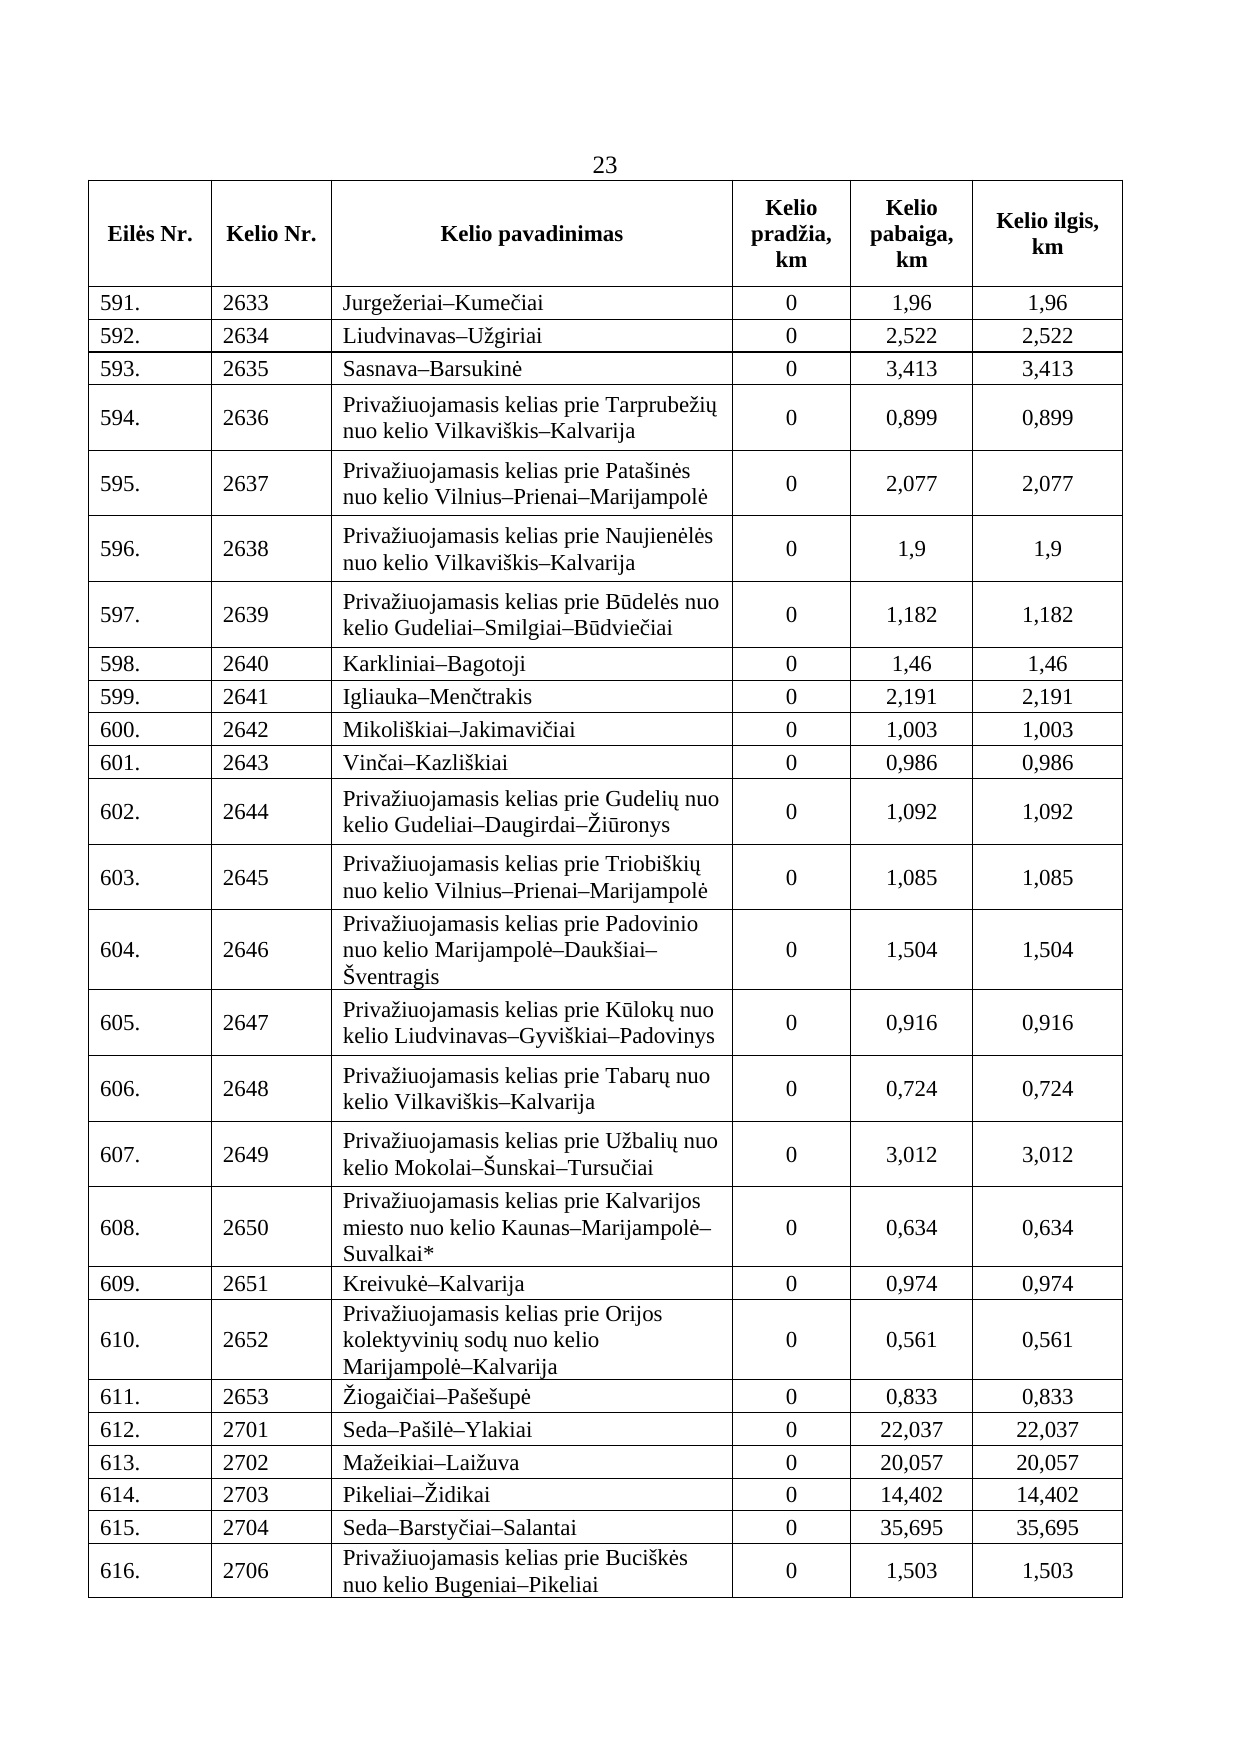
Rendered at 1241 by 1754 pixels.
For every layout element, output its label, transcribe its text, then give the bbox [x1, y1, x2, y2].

table_header Eilės Nr. [89, 181, 211, 286]
table_cell Mažeikiai–Laižuva [332, 1446, 732, 1478]
table_header Kelio pavadinimas [332, 181, 732, 286]
table_cell 1,182 [973, 582, 1122, 647]
table_cell 0,561 [851, 1300, 972, 1379]
table_cell Pikeliai–Židikai [332, 1479, 732, 1510]
table_cell 35,695 [973, 1511, 1122, 1543]
table_cell 602. [89, 779, 211, 843]
table_cell 592. [89, 320, 211, 351]
table_cell 1,003 [973, 713, 1122, 745]
table_cell 0 [733, 451, 850, 515]
table_cell Privažiuojamasis kelias prie Naujienėlės nuo kelio Vilkaviškis–Kalvarija [332, 516, 732, 581]
table_cell 604. [89, 910, 211, 989]
table_cell 0 [733, 353, 850, 384]
table_cell 3,413 [851, 353, 972, 384]
table_cell 603. [89, 845, 211, 909]
table_cell 0 [733, 713, 850, 745]
table_cell Jurgežeriai–Kumečiai [332, 287, 732, 318]
table_cell 2651 [212, 1267, 331, 1299]
table_cell 20,057 [973, 1446, 1122, 1478]
table_cell 0 [733, 1511, 850, 1543]
table_cell 594. [89, 385, 211, 450]
table_cell 2645 [212, 845, 331, 909]
table_cell 591. [89, 287, 211, 318]
table_cell 2701 [212, 1413, 331, 1445]
table_cell 0 [733, 1300, 850, 1379]
table_cell Seda–Pašilė–Ylakiai [332, 1413, 732, 1445]
table_cell 611. [89, 1380, 211, 1412]
table_cell 2634 [212, 320, 331, 351]
table_cell 1,085 [973, 845, 1122, 909]
table_cell 595. [89, 451, 211, 515]
table_cell 0 [733, 516, 850, 581]
table_cell 2646 [212, 910, 331, 989]
table_cell 0,986 [973, 746, 1122, 778]
table_cell 1,46 [973, 648, 1122, 679]
table_cell Liudvinavas–Užgiriai [332, 320, 732, 351]
table_cell Privažiuojamasis kelias prie Kalvarijos miesto nuo kelio Kaunas–Marijampolė–Suvalkai* [332, 1187, 732, 1266]
table_cell 0 [733, 1267, 850, 1299]
table_cell 0 [733, 1122, 850, 1186]
table_cell 1,504 [973, 910, 1122, 989]
table_cell 0,916 [851, 990, 972, 1055]
table_cell 2702 [212, 1446, 331, 1478]
table_cell 20,057 [851, 1446, 972, 1478]
table_header Kelio pabaiga, km [851, 181, 972, 286]
table_cell 3,012 [973, 1122, 1122, 1186]
table_cell 0 [733, 681, 850, 712]
table_cell 608. [89, 1187, 211, 1266]
table_cell 0,986 [851, 746, 972, 778]
table_cell 0 [733, 648, 850, 679]
table_cell 0 [733, 746, 850, 778]
table_cell 2637 [212, 451, 331, 515]
table_cell 0 [733, 385, 850, 450]
table_cell 0,833 [851, 1380, 972, 1412]
table_cell 3,413 [973, 353, 1122, 384]
table_cell 2,522 [973, 320, 1122, 351]
table_cell 1,9 [973, 516, 1122, 581]
table_cell 2653 [212, 1380, 331, 1412]
table_cell Privažiuojamasis kelias prie Užbalių nuo kelio Mokolai–Šunskai–Tursučiai [332, 1122, 732, 1186]
table_cell 596. [89, 516, 211, 581]
table_cell 0 [733, 845, 850, 909]
table_cell 2644 [212, 779, 331, 843]
table_cell Privažiuojamasis kelias prie Tarprubežių nuo kelio Vilkaviškis–Kalvarija [332, 385, 732, 450]
table_cell 0 [733, 990, 850, 1055]
table_cell Privažiuojamasis kelias prie Orijos kolektyvinių sodų nuo kelio Marijampolė–Kalvarija [332, 1300, 732, 1379]
table_cell Igliauka–Menčtrakis [332, 681, 732, 712]
table_cell 0 [733, 1056, 850, 1121]
table_cell 14,402 [973, 1479, 1122, 1510]
table_cell Privažiuojamasis kelias prie Padovinio nuo kelio Marijampolė–Daukšiai–Šventragis [332, 910, 732, 989]
table_cell 0 [733, 1544, 850, 1597]
table_cell 0,833 [973, 1380, 1122, 1412]
table_cell 2633 [212, 287, 331, 318]
table_cell 3,012 [851, 1122, 972, 1186]
table_cell 1,96 [973, 287, 1122, 318]
table_cell 1,504 [851, 910, 972, 989]
table_cell 1,085 [851, 845, 972, 909]
table_cell 0,634 [851, 1187, 972, 1266]
table_cell 2,191 [851, 681, 972, 712]
table_cell 2647 [212, 990, 331, 1055]
table_cell 605. [89, 990, 211, 1055]
table_cell 0 [733, 1187, 850, 1266]
table_cell 2635 [212, 353, 331, 384]
table_cell 2643 [212, 746, 331, 778]
table_cell Privažiuojamasis kelias prie Patašinės nuo kelio Vilnius–Prienai–Marijampolė [332, 451, 732, 515]
table_cell Privažiuojamasis kelias prie Buciškės nuo kelio Bugeniai–Pikeliai [332, 1544, 732, 1597]
table_cell 2641 [212, 681, 331, 712]
table_cell 2703 [212, 1479, 331, 1510]
table_cell 0,561 [973, 1300, 1122, 1379]
table_cell 597. [89, 582, 211, 647]
table_cell 615. [89, 1511, 211, 1543]
table_cell 22,037 [851, 1413, 972, 1445]
table_cell 0 [733, 1380, 850, 1412]
table_header Kelio ilgis, km [973, 181, 1122, 286]
table_cell Privažiuojamasis kelias prie Tabarų nuo kelio Vilkaviškis–Kalvarija [332, 1056, 732, 1121]
table_header Kelio Nr. [212, 181, 331, 286]
table_cell 2636 [212, 385, 331, 450]
table_cell Vinčai–Kazliškiai [332, 746, 732, 778]
table_cell 0,634 [973, 1187, 1122, 1266]
table_cell Seda–Barstyčiai–Salantai [332, 1511, 732, 1543]
table_cell 1,503 [851, 1544, 972, 1597]
table_cell 0 [733, 910, 850, 989]
table_cell 0,899 [973, 385, 1122, 450]
table_cell 1,46 [851, 648, 972, 679]
table_cell 613. [89, 1446, 211, 1478]
table_cell 0,899 [851, 385, 972, 450]
table_cell 2,522 [851, 320, 972, 351]
table_cell 616. [89, 1544, 211, 1597]
table_cell 2652 [212, 1300, 331, 1379]
table_cell 610. [89, 1300, 211, 1379]
table_cell 0 [733, 1413, 850, 1445]
table_cell 2,077 [851, 451, 972, 515]
table_cell 0 [733, 287, 850, 318]
table_cell 35,695 [851, 1511, 972, 1543]
table_cell Privažiuojamasis kelias prie Kūlokų nuo kelio Liudvinavas–Gyviškiai–Padovinys [332, 990, 732, 1055]
table_cell 0,974 [973, 1267, 1122, 1299]
table_cell 22,037 [973, 1413, 1122, 1445]
table_cell 607. [89, 1122, 211, 1186]
table_cell 1,96 [851, 287, 972, 318]
table_cell 0 [733, 1446, 850, 1478]
table_cell 0,724 [851, 1056, 972, 1121]
table_cell 1,503 [973, 1544, 1122, 1597]
table_cell 600. [89, 713, 211, 745]
table_cell 2706 [212, 1544, 331, 1597]
table_cell 0,916 [973, 990, 1122, 1055]
table_cell 2704 [212, 1511, 331, 1543]
table_cell Privažiuojamasis kelias prie Būdelės nuo kelio Gudeliai–Smilgiai–Būdviečiai [332, 582, 732, 647]
table_cell 2649 [212, 1122, 331, 1186]
table_cell Karkliniai–Bagotoji [332, 648, 732, 679]
table_cell 2648 [212, 1056, 331, 1121]
table_cell 1,092 [851, 779, 972, 843]
table_cell 1,092 [973, 779, 1122, 843]
table_cell 1,9 [851, 516, 972, 581]
table_cell 0 [733, 320, 850, 351]
table_cell Privažiuojamasis kelias prie Triobiškių nuo kelio Vilnius–Prienai–Marijampolė [332, 845, 732, 909]
table_cell 2,077 [973, 451, 1122, 515]
table_cell 601. [89, 746, 211, 778]
table_cell Mikoliškiai–Jakimavičiai [332, 713, 732, 745]
table_cell Sasnava–Barsukinė [332, 353, 732, 384]
table_cell 598. [89, 648, 211, 679]
table_cell 1,003 [851, 713, 972, 745]
table_cell 2639 [212, 582, 331, 647]
table_cell 0 [733, 779, 850, 843]
table_cell Žiogaičiai–Pašešupė [332, 1380, 732, 1412]
table_cell 1,182 [851, 582, 972, 647]
table_cell 606. [89, 1056, 211, 1121]
table_cell 593. [89, 353, 211, 384]
table_cell 599. [89, 681, 211, 712]
table_header Kelio pradžia, km [733, 181, 850, 286]
table_cell 614. [89, 1479, 211, 1510]
table_cell 612. [89, 1413, 211, 1445]
table_cell 0,724 [973, 1056, 1122, 1121]
table_cell 2650 [212, 1187, 331, 1266]
table_cell 2638 [212, 516, 331, 581]
table_cell 2640 [212, 648, 331, 679]
table_cell 0 [733, 1479, 850, 1510]
table_cell 609. [89, 1267, 211, 1299]
table_cell 14,402 [851, 1479, 972, 1510]
table_cell 2,191 [973, 681, 1122, 712]
table_cell Privažiuojamasis kelias prie Gudelių nuo kelio Gudeliai–Daugirdai–Žiūronys [332, 779, 732, 843]
table_cell Kreivukė–Kalvarija [332, 1267, 732, 1299]
table_cell 0,974 [851, 1267, 972, 1299]
table_cell 0 [733, 582, 850, 647]
table_cell 2642 [212, 713, 331, 745]
